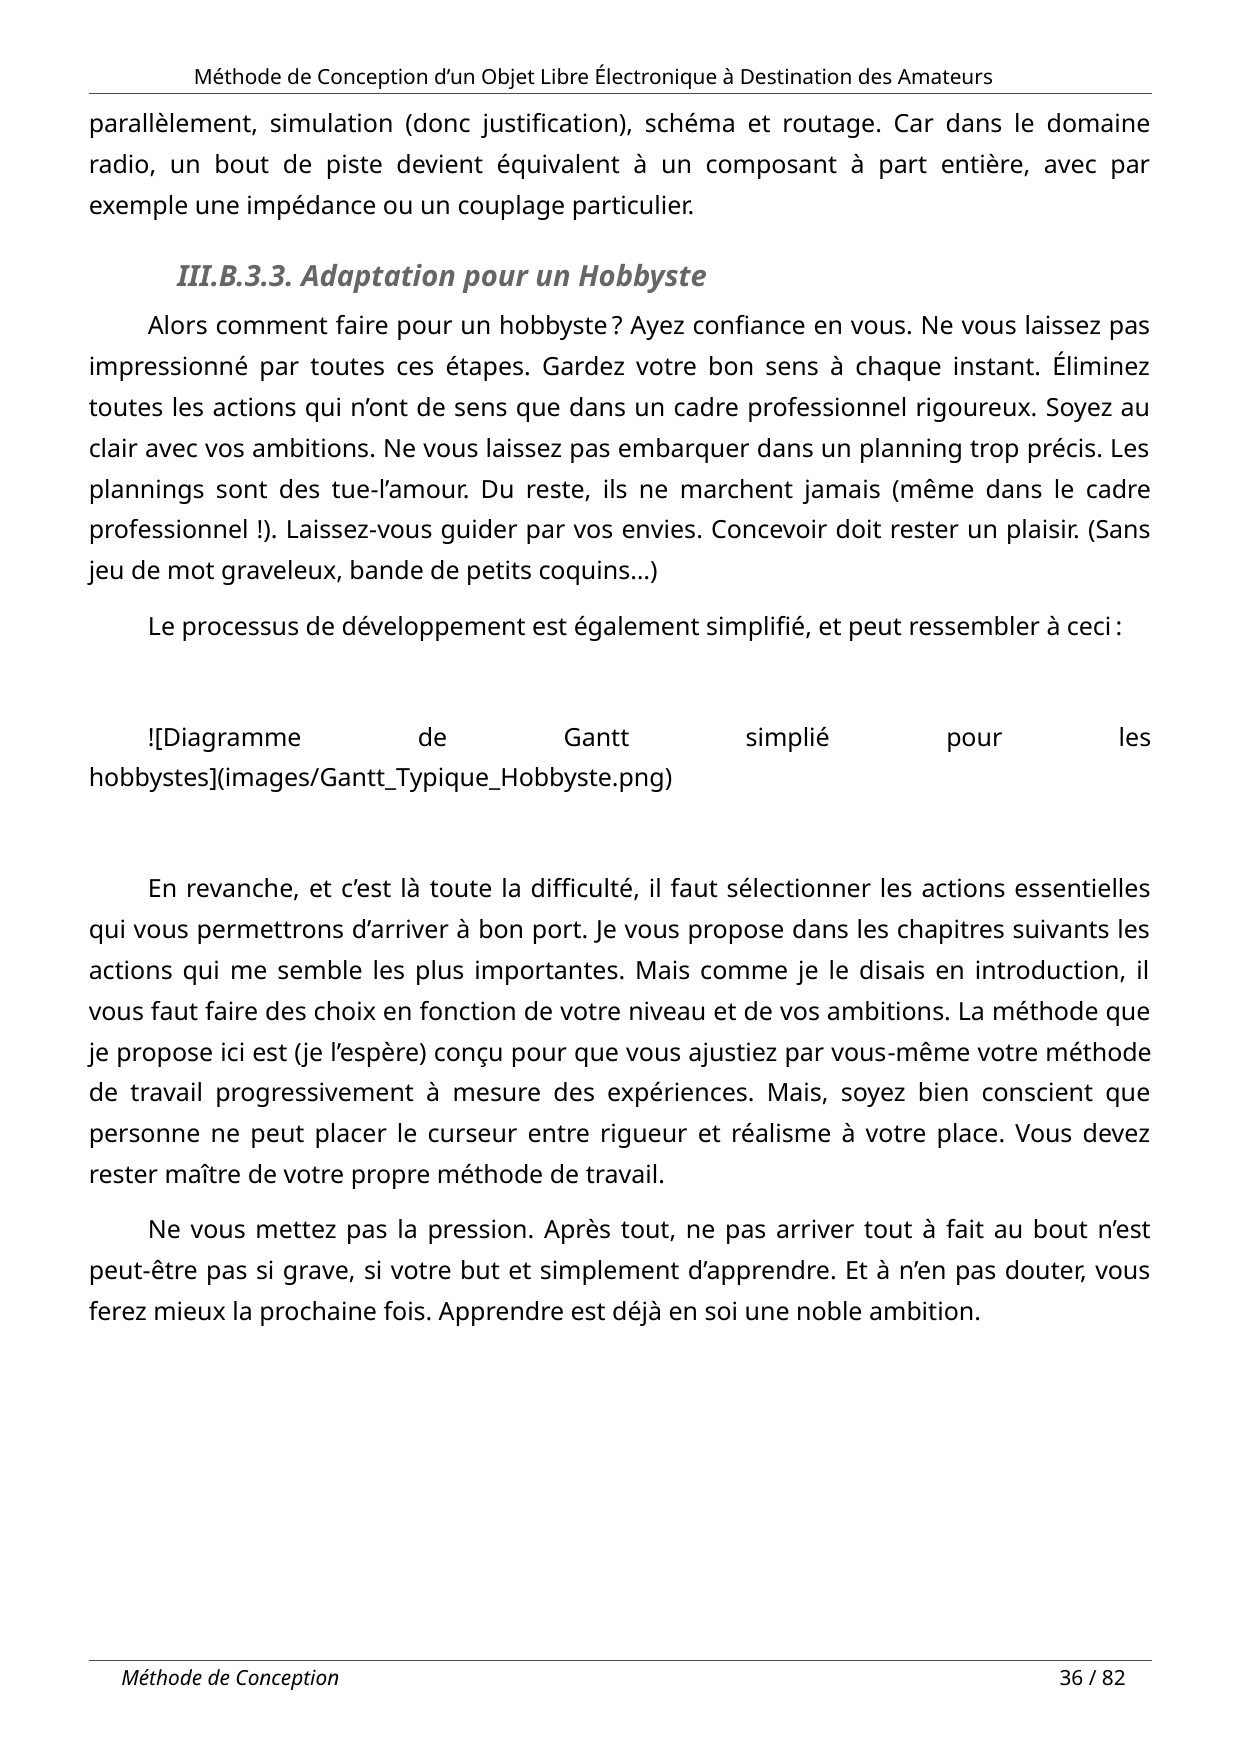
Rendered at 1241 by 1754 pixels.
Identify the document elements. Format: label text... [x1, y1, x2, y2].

text Le processus de développement est également simplifié, et peut ressembler à ceci : [88, 608, 1152, 642]
text Alors comment faire pour un hobbyste ? Ayez confiance en vous. Ne vous laissez pas impressionné par toutes ces étapes. Gardez votre bon sens à chaque instant. Éliminez toutes les actions qui n’ont de sens que dans un cadre professionnel rigoureux. Soyez au clair avec vos ambitions. Ne vous laissez pas embarquer dans un planning trop précis. Les plannings sont des tue‑l’amour. Du reste, ils ne marchent jamais (même dans le cadre professionnel !). Laissez‑vous guider par vos envies. Concevoir doit rester un plaisir. (Sans jeu de mot graveleux, bande de petits coquins…) [88, 308, 1152, 587]
text ![Diagramme de Gantt simplié pour les hobbystes](images/Gantt_Typique_Hobbyste.png) [88, 719, 1152, 794]
text Ne vous mettez pas la pression. Après tout, ne pas arriver tout à fait au bout n’est peut‑être pas si grave, si votre but et simplement d’apprendre. Et à n’en pas douter, vous ferez mieux la prochaine fois. Apprendre est déjà en soi une noble ambition. [88, 1212, 1152, 1328]
subtitle Adaptation pour un Hobbyste [118, 256, 1152, 295]
text En revanche, et c’est là toute la difficulté, il faut sélectionner les actions essentielles qui vous permettrons d’arriver à bon port. Je vous propose dans les chapitres suivants les actions qui me semble les plus importantes. Mais comme je le disais en introduction, il vous faut faire des choix en fonction de votre niveau et de vos ambitions. La méthode que je propose ici est (je l’espère) conçu pour que vous ajustiez par vous‑même votre méthode de travail progressivement à mesure des expériences. Mais, soyez bien conscient que personne ne peut placer le curseur entre rigueur et réalisme à votre place. Vous devez rester maître de votre propre méthode de travail. [88, 871, 1152, 1191]
text parallèlement, simulation (donc justification), schéma et routage. Car dans le domaine radio, un bout de piste devient équivalent à un composant à part entière, avec par exemple une impédance ou un couplage particulier. [88, 106, 1152, 222]
